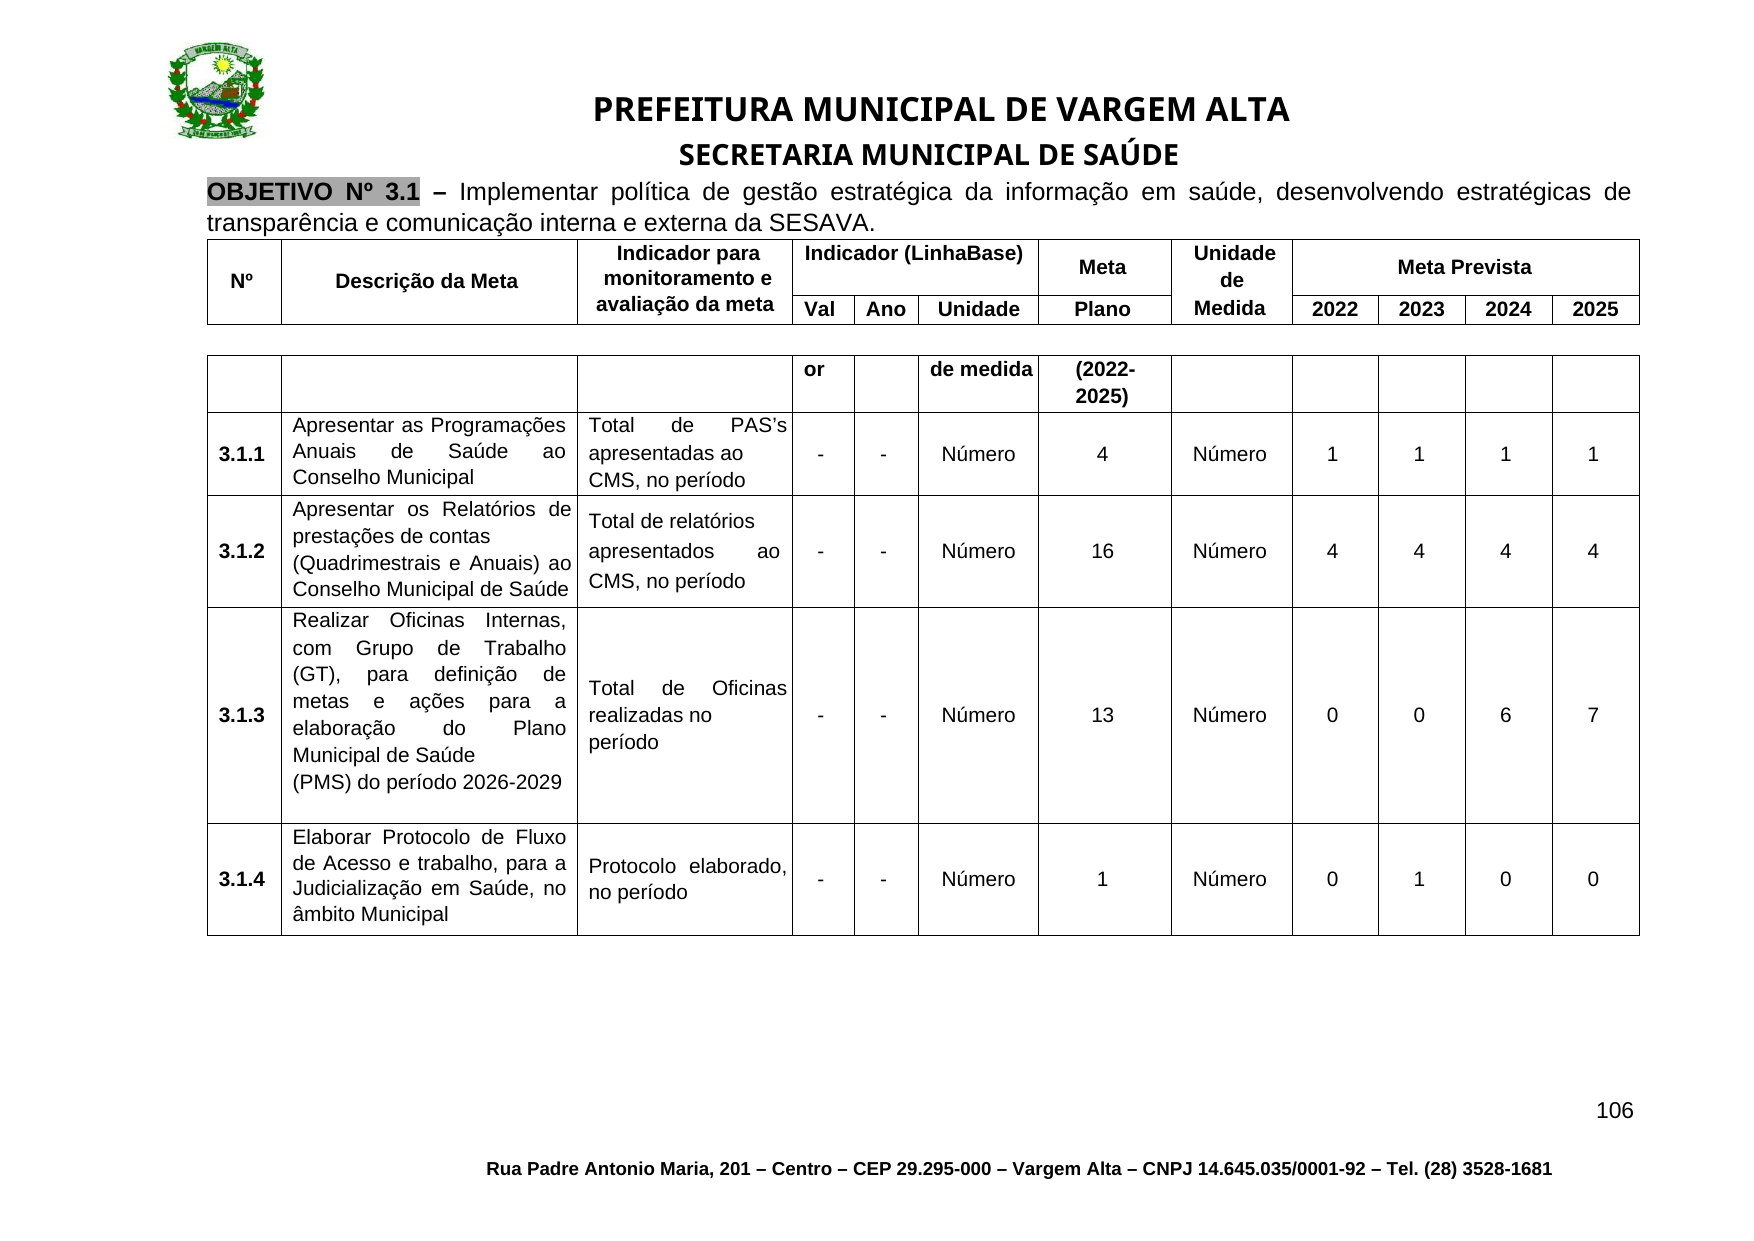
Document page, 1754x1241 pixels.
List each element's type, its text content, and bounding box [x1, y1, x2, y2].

table_cell 1 [1039, 824, 1171, 935]
table_header [1293, 240, 1379, 295]
table_cell 4 [1553, 496, 1639, 607]
table_cell Total de Oficinas realizadas no período [578, 608, 792, 823]
table_cell 2024 [1466, 296, 1552, 324]
table_cell Protocolo elaborado, no período [578, 824, 792, 935]
table_cell - [793, 608, 854, 823]
table_header [1172, 356, 1292, 412]
table_cell 0 [1553, 824, 1639, 935]
table_cell 4 [1379, 496, 1465, 607]
table_header Descrição da Meta [282, 240, 577, 324]
table_header de medida [919, 356, 1038, 412]
table_cell 0 [1379, 608, 1465, 823]
table_cell 1 [1379, 824, 1465, 935]
table_cell 4 [1293, 496, 1378, 607]
table_cell 0 [1466, 824, 1552, 935]
table_cell Número [919, 824, 1038, 935]
table_cell - [793, 413, 854, 495]
table_cell 1 [1293, 413, 1378, 495]
table_cell 2025 [1553, 296, 1639, 324]
table_cell Ano [855, 296, 918, 324]
table_cell 1 [1379, 413, 1465, 495]
table_header [282, 356, 577, 412]
table_header or [793, 356, 854, 412]
table_cell Elaborar Protocolo de Fluxo de Acesso e trabalho, para a Judicialização em Saúde, no âmbito Municipal [282, 824, 577, 935]
table_cell 0 [1293, 608, 1378, 823]
table_header Meta [1039, 240, 1171, 295]
table_cell Número [1172, 608, 1292, 823]
table_cell 1 [1466, 413, 1552, 495]
table_cell 6 [1466, 608, 1552, 823]
table_header [578, 356, 792, 412]
table_header [1552, 240, 1639, 295]
table_header [855, 356, 918, 412]
table_cell 0 [1293, 824, 1378, 935]
table_header (2022- 2025) [1039, 356, 1171, 412]
table_cell Apresentar os Relatórios de prestações de contas (Quadrimestrais e Anuais) ao Conselho Municipal de Saúde [282, 496, 577, 607]
table_header [1379, 356, 1465, 412]
table_cell 2023 [1379, 296, 1465, 324]
table_cell - [855, 496, 918, 607]
table_cell 4 [1039, 413, 1171, 495]
table_header Meta Prevista [1379, 240, 1552, 295]
table_cell 7 [1553, 608, 1639, 823]
table_cell 2022 [1293, 296, 1378, 324]
table_header [1293, 356, 1378, 412]
table_cell Número [1172, 824, 1292, 935]
table_cell Unidade [919, 296, 1038, 324]
table_cell 3.1.3 [208, 608, 281, 823]
table_cell Val [793, 296, 854, 324]
table_cell Número [919, 496, 1038, 607]
table_header [1553, 356, 1639, 412]
table_header Unidade de Medida [1172, 240, 1292, 324]
table_cell 3.1.2 [208, 496, 281, 607]
table_cell Número [1172, 413, 1292, 495]
table_header [1466, 356, 1552, 412]
table_cell Total de PAS’s apresentadas ao CMS, no período [578, 413, 792, 495]
table_cell - [793, 824, 854, 935]
table_cell Número [1172, 496, 1292, 607]
table_cell Número [919, 413, 1038, 495]
table_cell 1 [1553, 413, 1639, 495]
table_cell - [855, 413, 918, 495]
table_cell - [855, 824, 918, 935]
table_cell Número [919, 608, 1038, 823]
table_cell Realizar Oficinas Internas, com Grupo de Trabalho (GT), para definição de metas e ações para a elaboração do Plano Municipal de Saúde (PMS) do período 2026-2029 [282, 608, 577, 823]
table_cell 13 [1039, 608, 1171, 823]
table_cell - [855, 608, 918, 823]
table_cell 3.1.1 [208, 413, 281, 495]
table_cell 16 [1039, 496, 1171, 607]
table_cell 3.1.4 [208, 824, 281, 935]
table_cell Plano [1039, 296, 1171, 324]
table_header [208, 356, 281, 412]
table_cell Total de relatórios apresentados ao CMS, no período [578, 496, 792, 607]
table_header Indicador (LinhaBase) [793, 240, 1038, 295]
table_cell 4 [1466, 496, 1552, 607]
table_cell - [793, 496, 854, 607]
text OBJETIVO Nº 3.1 – Implementar política de gestão estratégica da informação em saúde, desenvolvendo estratégicas de transparência e comunicação interna e externa da SESAVA. [207, 177, 1633, 236]
table_header Indicador para monitoramento e avaliação da meta [578, 240, 792, 324]
table_cell Apresentar as Programações Anuais de Saúde ao Conselho Municipal [282, 413, 577, 495]
table_header Nº [208, 240, 281, 324]
